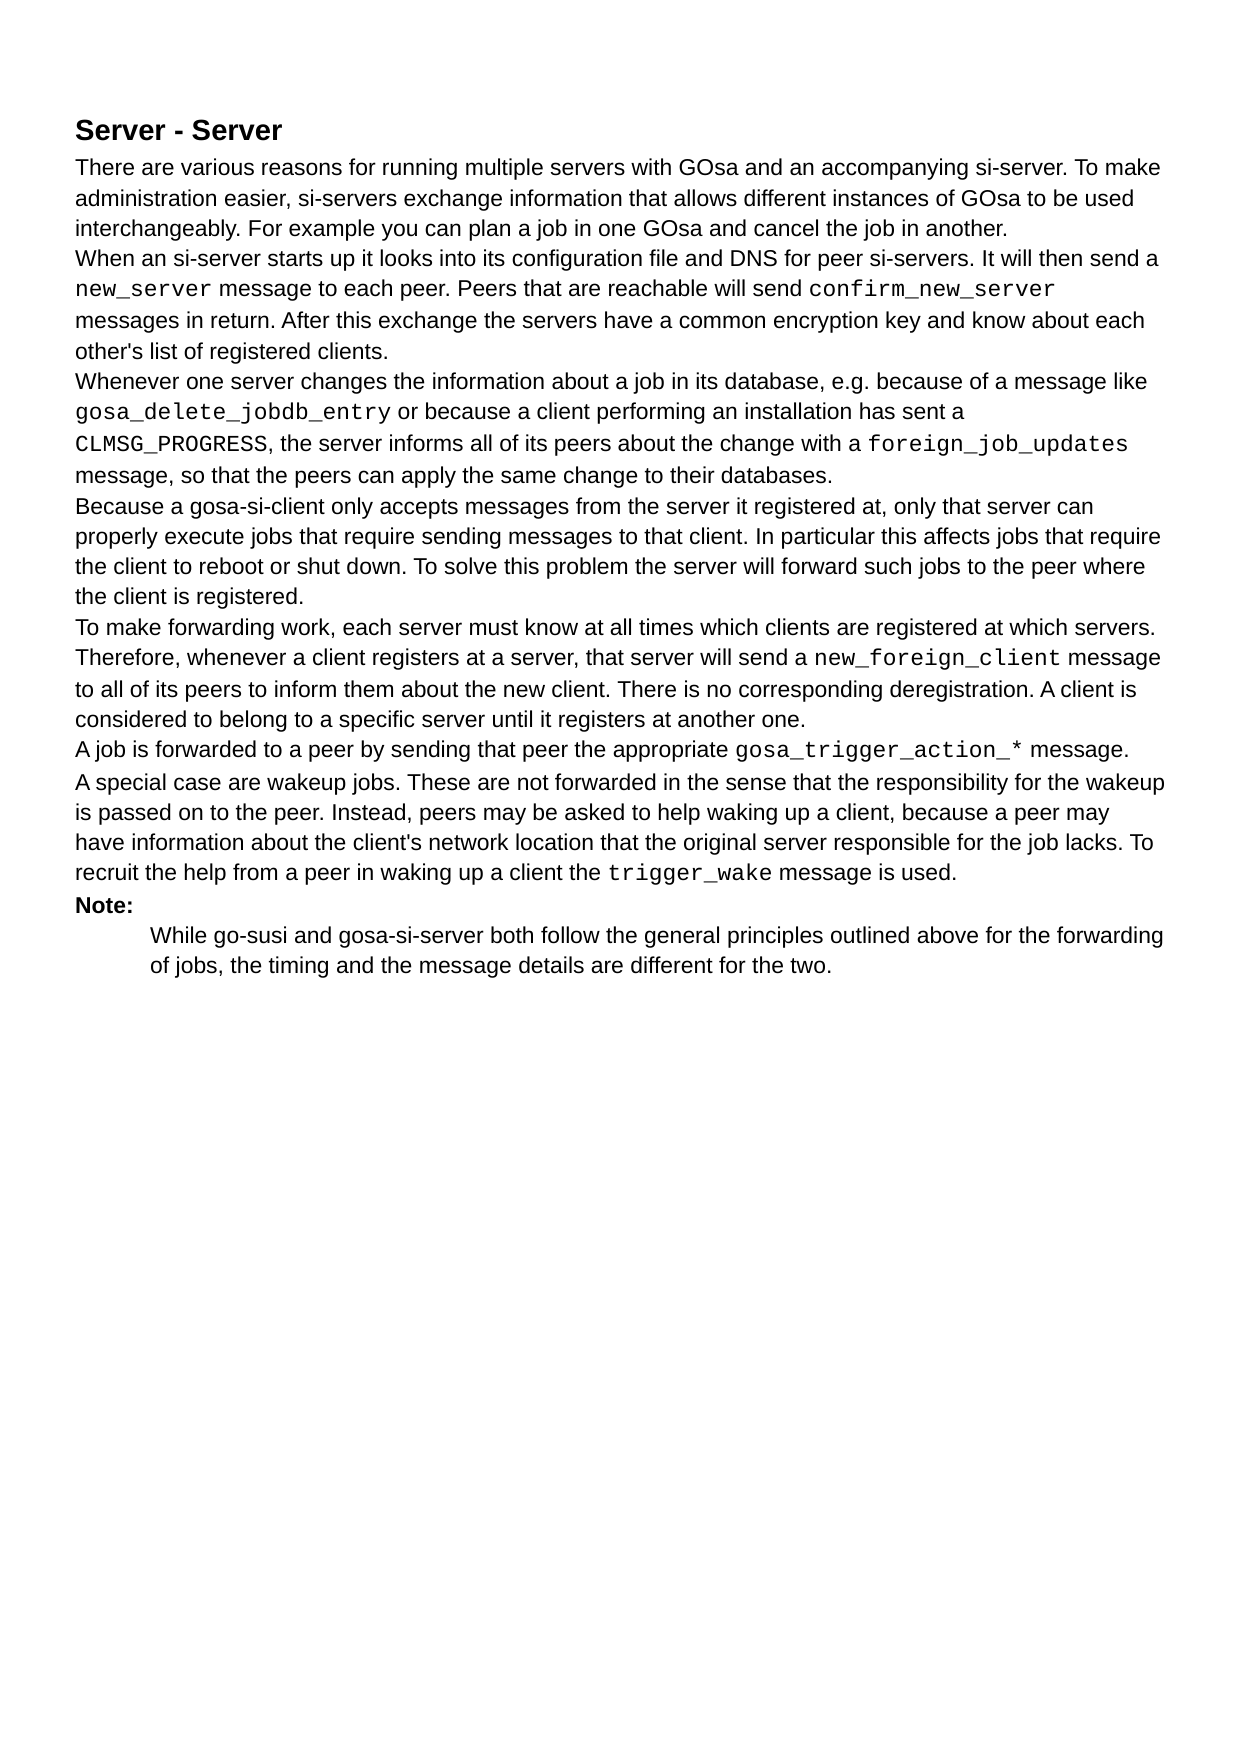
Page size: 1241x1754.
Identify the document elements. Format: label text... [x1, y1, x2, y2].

text There are various reasons for running multiple servers with GOsa and an accompanying si-server. To make administration easier, si-servers exchange information that allows different instances of GOsa to be used interchangeably. For example you can plan a job in one GOsa and cancel the job in another. [75, 154, 1165, 241]
text While go-susi and gosa-si-server both follow the general principles outlined above for the forwarding of jobs, the timing and the message details are different for the two. [150, 922, 1165, 979]
text Whenever one server changes the information about a job in its database, e.g. because of a message like gosa_delete_jobdb_entry or because a client performing an installation has sent a CLMSG_PROGRESS, the server informs all of its peers about the change with a foreign_job_updates message, so that the peers can apply the same change to their databases. [75, 368, 1165, 489]
text A special case are wakeup jobs. These are not forwarded in the sense that the responsibility for the wakeup is passed on to the peer. Instead, peers may be asked to help waking up a client, because a peer may have information about the client's network location that the original server responsible for the job lacks. To recruit the help from a peer in waking up a client the trigger_wake message is used. [75, 769, 1165, 888]
text Because a gosa-si-client only accepts messages from the server it registered at, only that server can properly execute jobs that require sending messages to that client. In particular this affects jobs that require the client to reboot or shut down. To solve this problem the server will forward such jobs to the peer where the client is registered. [75, 493, 1165, 609]
text When an si-server starts up it looks into its configuration file and DNS for peer si-servers. It will then send a new_server message to each peer. Peers that are reachable will send confirm_new_server messages in return. After this exchange the servers have a common encryption key and know about each other's list of registered clients. [75, 245, 1165, 364]
text A job is forwarded to a peer by sending that peer the appropriate gosa_trigger_action_* message. [75, 736, 1165, 764]
subtitle Server - Server [75, 112, 1165, 146]
text To make forwarding work, each server must know at all times which clients are registered at which servers. Therefore, whenever a client registers at a server, that server will send a new_foreign_client message to all of its peers to inform them about the new client. There is no corresponding deregistration. A client is considered to belong to a specific server until it registers at another one. [75, 613, 1165, 732]
text Note: [75, 892, 1165, 918]
